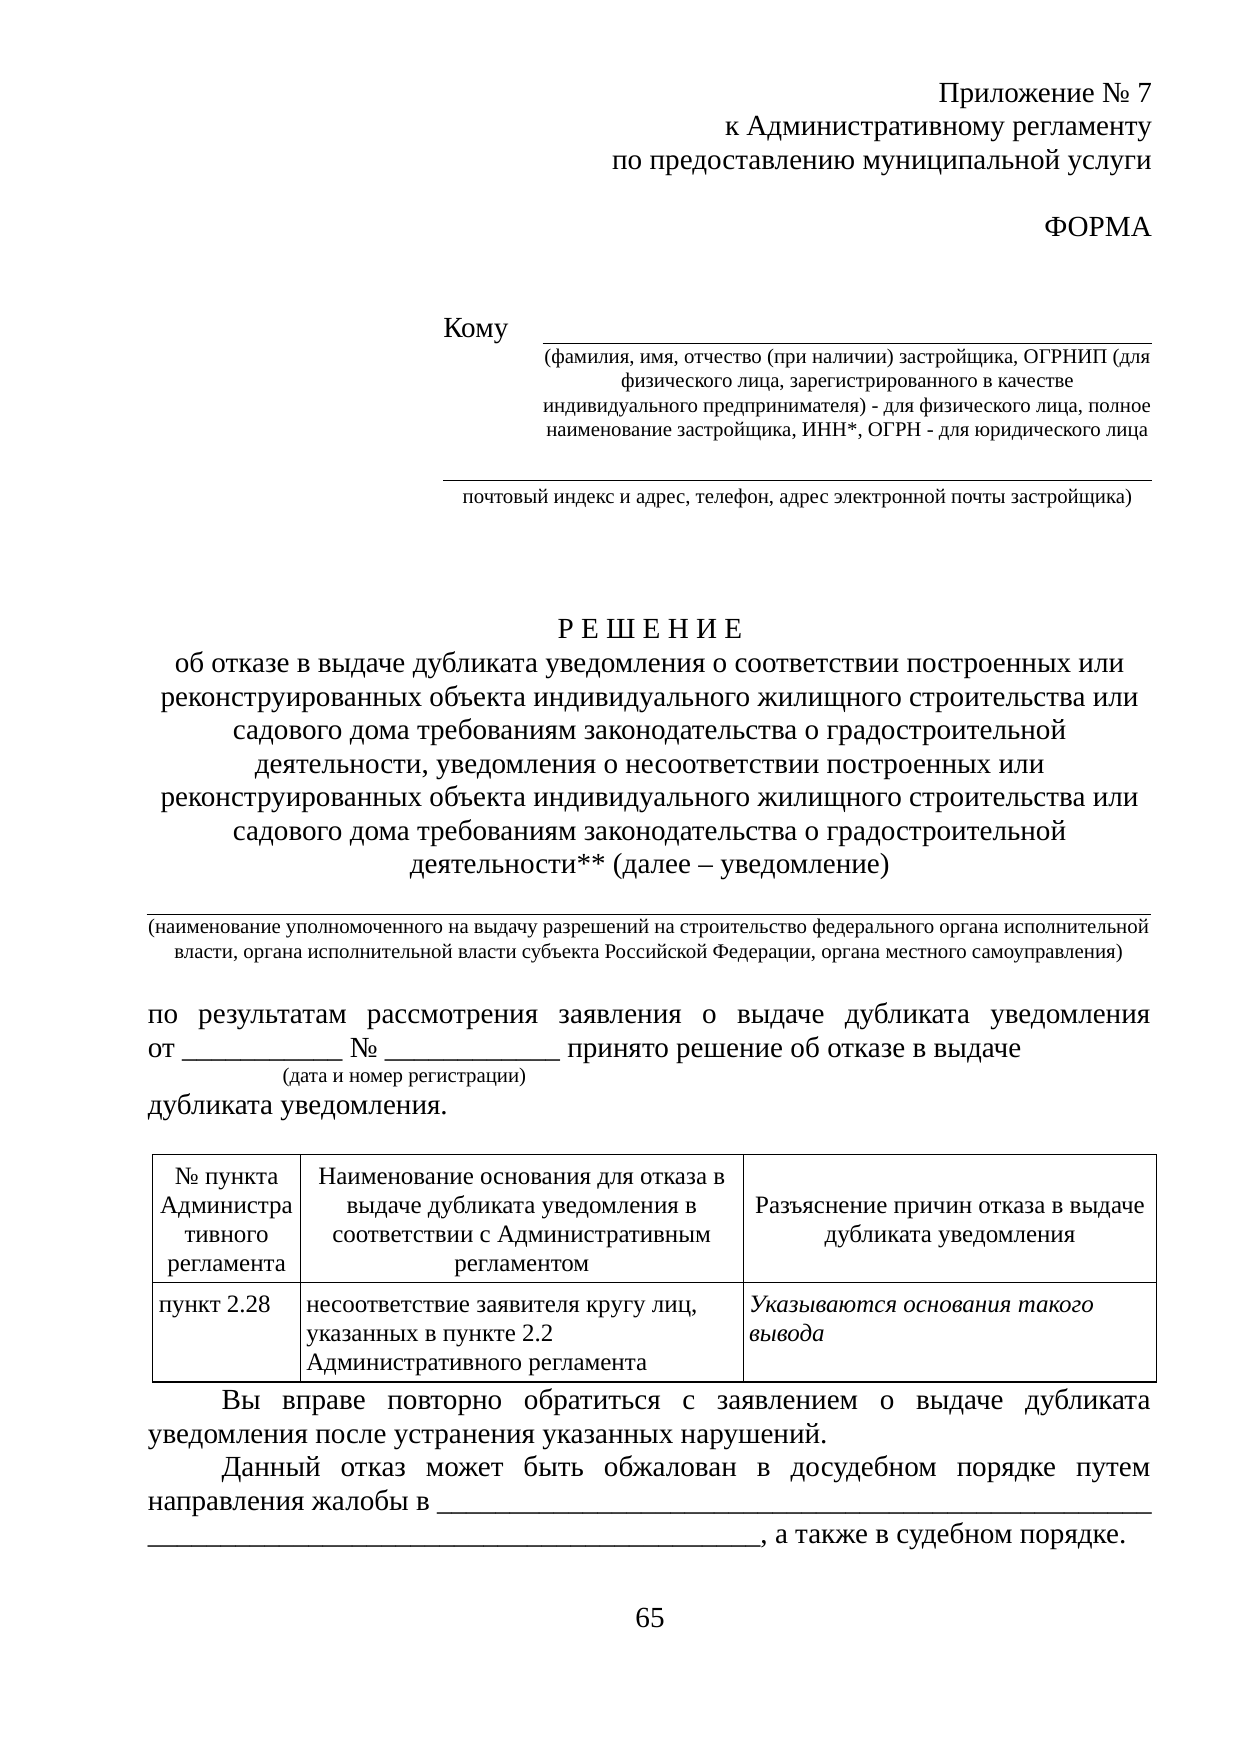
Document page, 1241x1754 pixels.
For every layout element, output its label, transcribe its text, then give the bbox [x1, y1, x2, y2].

table_header Разъяснение причин отказа в выдаче дубликата уведомления [744, 1155, 1156, 1282]
text Р Е Ш Е Н И Е [148, 612, 1152, 645]
text по результатам рассмотрения заявления о выдаче дубликата уведомления от ___________ № ____________ принято решение об отказе в выдаче [148, 996, 1152, 1063]
table_cell [443, 343, 543, 441]
table_header № пункта Административного регламента [153, 1155, 300, 1282]
table_cell [443, 441, 1152, 480]
text Вы вправе повторно обратиться с заявлением о выдаче дубликата уведомления после устранения указанных нарушений. [148, 1382, 1152, 1449]
table_cell почтовый индекс и адрес, телефон, адрес электронной почты застройщика) [443, 481, 1152, 511]
table_header (дата и номер регистрации) [147, 1063, 1151, 1087]
text Приложение № 7 [620, 75, 1152, 108]
text __________________________________________, а также в судебном порядке. [148, 1517, 1152, 1550]
table_cell пункт 2.28 [153, 1283, 300, 1381]
text ФОРМА [620, 209, 1152, 243]
table_cell Указываются основания такого вывода [744, 1283, 1156, 1381]
text об отказе в выдаче дубликата уведомления о соответствии построенных или реконструированных объекта индивидуального жилищного строительства или садового дома требованиям законодательства о градостроительной деятельности, уведомления о несоответствии построенных или реконструированных объекта индивидуального жилищного строительства или садового дома требованиям законодательства о градостроительной деятельности** (далее – уведомление) [148, 645, 1152, 880]
table_header (наименование уполномоченного на выдачу разрешений на строительство федерального органа исполнительной власти, органа исполнительной власти субъекта Российской Федерации, органа местного самоуправления) [147, 915, 1151, 963]
text по предоставлению муниципальной услуги [148, 142, 1152, 176]
text к Административному регламенту [148, 108, 1152, 142]
text дубликата уведомления. [148, 1087, 1152, 1121]
table_cell несоответствие заявителя кругу лиц, указанных в пункте 2.2 Административного регламента [301, 1283, 743, 1381]
text Данный отказ может быть обжалован в досудебном порядке путем направления жалобы в _________________________________________________ [148, 1449, 1152, 1517]
table_header Кому [443, 310, 543, 343]
table_header Наименование основания для отказа в выдаче дубликата уведомления в соответствии с Административным регламентом [301, 1155, 743, 1282]
table_header [543, 310, 1152, 343]
table_cell (фамилия, имя, отчество (при наличии) застройщика, ОГРНИП (для физического лица, зарегистрированного в качестве индивидуального предпринимателя) - для физического лица, полное наименование застройщика, ИНН*, ОГРН - для юридического лица [543, 344, 1152, 441]
